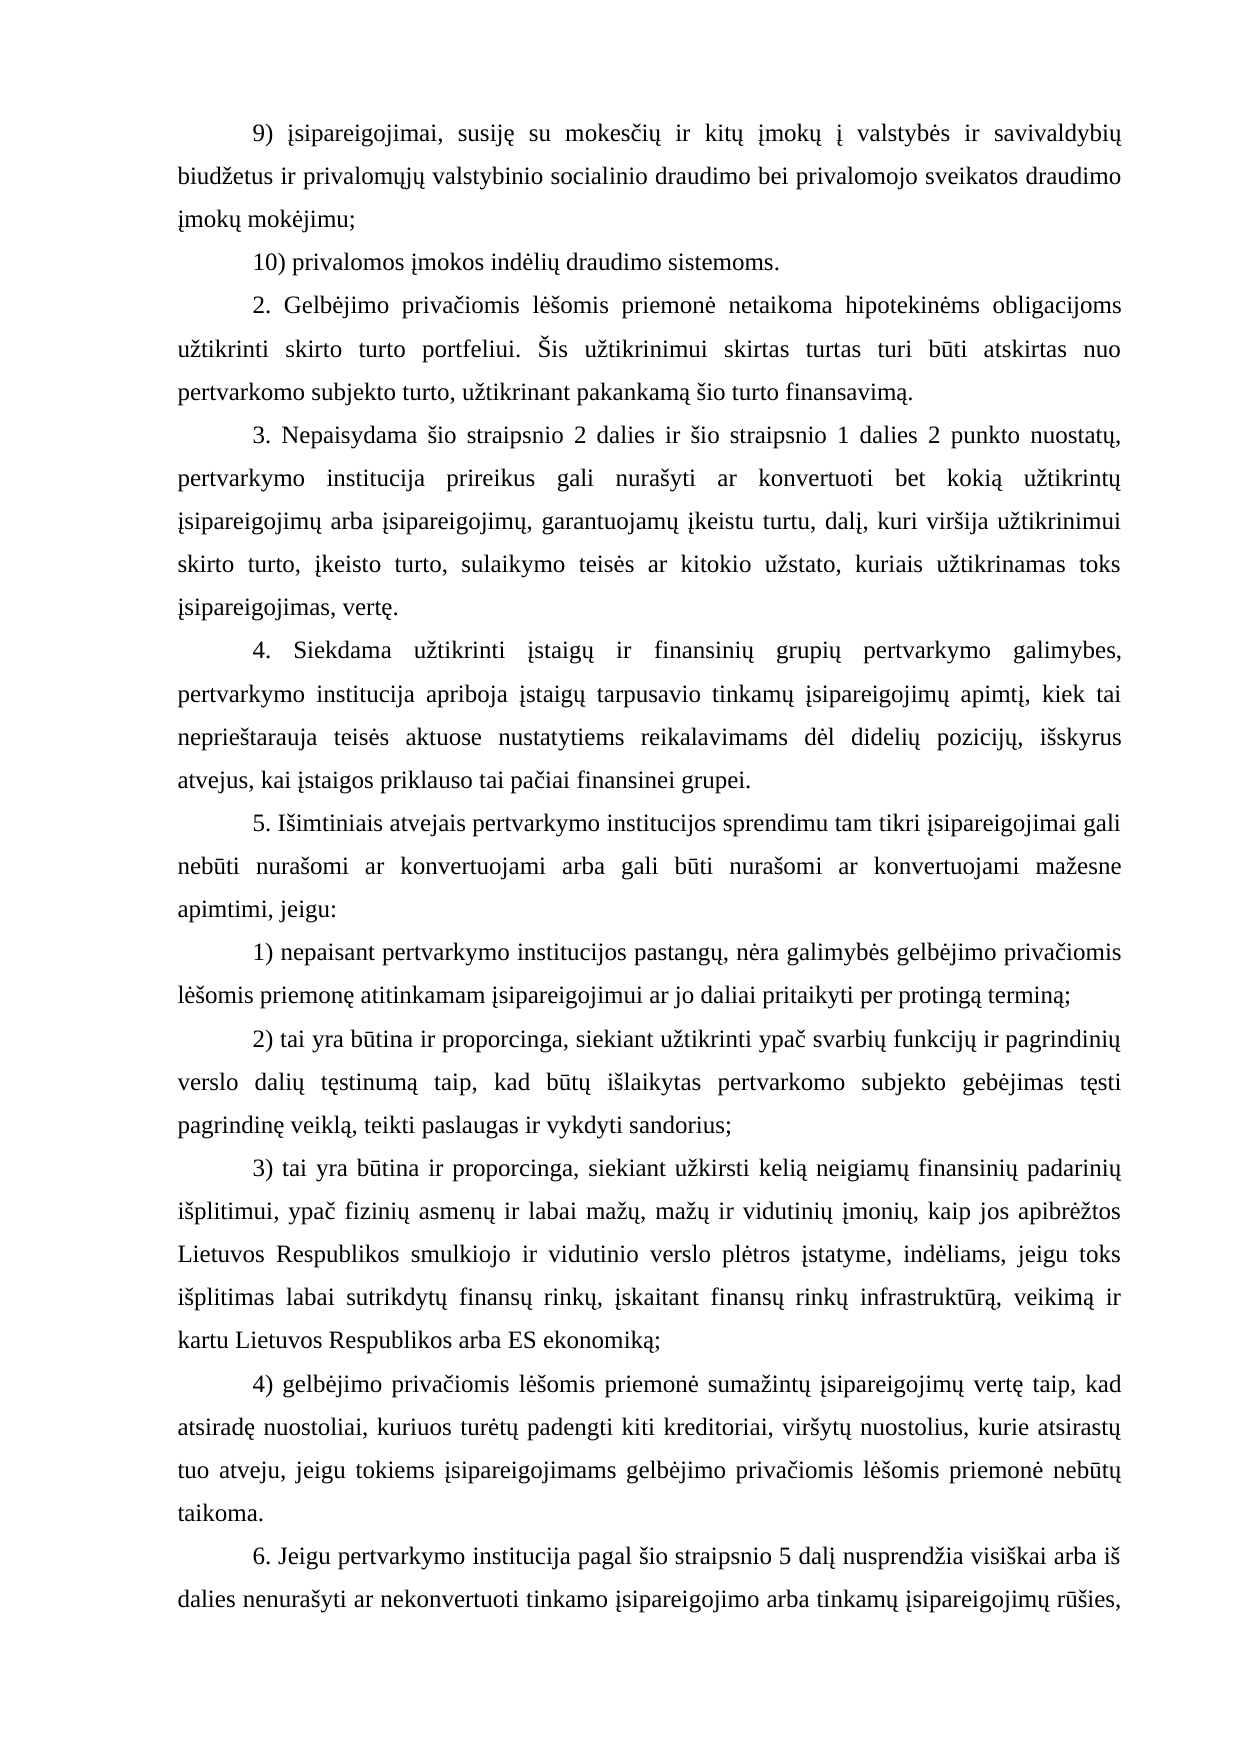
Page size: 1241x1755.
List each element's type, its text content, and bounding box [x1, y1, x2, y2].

text 10) privalomos įmokos indėlių draudimo sistemoms. [177, 247, 1122, 276]
text 2. Gelbėjimo privačiomis lėšomis priemonė netaikoma hipotekinėms obligacijoms užtikrinti skirto turto portfeliui. Šis užtikrinimui skirtas turtas turi būti atskirtas nuo pertvarkomo subjekto turto, užtikrinant pakankamą šio turto finansavimą. [177, 291, 1122, 406]
text 3. Nepaisydama šio straipsnio 2 dalies ir šio straipsnio 1 dalies 2 punkto nuostatų, pertvarkymo institucija prireikus gali nurašyti ar konvertuoti bet kokią užtikrintų įsipareigojimų arba įsipareigojimų, garantuojamų įkeistu turtu, dalį, kuri viršija užtikrinimui skirto turto, įkeisto turto, sulaikymo teisės ar kitokio užstato, kuriais užtikrinamas toks įsipareigojimas, vertę. [177, 420, 1122, 621]
text 2) tai yra būtina ir proporcinga, siekiant užtikrinti ypač svarbių funkcijų ir pagrindinių verslo dalių tęstinumą taip, kad būtų išlaikytas pertvarkomo subjekto gebėjimas tęsti pagrindinę veiklą, teikti paslaugas ir vykdyti sandorius; [177, 1024, 1122, 1139]
text 1) nepaisant pertvarkymo institucijos pastangų, nėra galimybės gelbėjimo privačiomis lėšomis priemonę atitinkamam įsipareigojimui ar jo daliai pritaikyti per protingą terminą; [177, 937, 1122, 1009]
text 4. Siekdama užtikrinti įstaigų ir finansinių grupių pertvarkymo galimybes, pertvarkymo institucija apriboja įstaigų tarpusavio tinkamų įsipareigojimų apimtį, kiek tai neprieštarauja teisės aktuose nustatytiems reikalavimams dėl didelių pozicijų, išskyrus atvejus, kai įstaigos priklauso tai pačiai finansinei grupei. [177, 636, 1122, 794]
text 5. Išimtiniais atvejais pertvarkymo institucijos sprendimu tam tikri įsipareigojimai gali nebūti nurašomi ar konvertuojami arba gali būti nurašomi ar konvertuojami mažesne apimtimi, jeigu: [177, 808, 1122, 923]
text 3) tai yra būtina ir proporcinga, siekiant užkirsti kelią neigiamų finansinių padarinių išplitimui, ypač fizinių asmenų ir labai mažų, mažų ir vidutinių įmonių, kaip jos apibrėžtos Lietuvos Respublikos smulkiojo ir vidutinio verslo plėtros įstatyme, indėliams, jeigu toks išplitimas labai sutrikdytų finansų rinkų, įskaitant finansų rinkų infrastruktūrą, veikimą ir kartu Lietuvos Respublikos arba ES ekonomiką; [177, 1153, 1122, 1354]
text 9) įsipareigojimai, susiję su mokesčių ir kitų įmokų į valstybės ir savivaldybių biudžetus ir privalomųjų valstybinio socialinio draudimo bei privalomojo sveikatos draudimo įmokų mokėjimu; [177, 118, 1122, 233]
text 6. Jeigu pertvarkymo institucija pagal šio straipsnio 5 dalį nusprendžia visiškai arba iš dalies nenurašyti ar nekonvertuoti tinkamo įsipareigojimo arba tinkamų įsipareigojimų rūšies, [177, 1541, 1122, 1613]
text 4) gelbėjimo privačiomis lėšomis priemonė sumažintų įsipareigojimų vertę taip, kad atsiradę nuostoliai, kuriuos turėtų padengti kiti kreditoriai, viršytų nuostolius, kurie atsirastų tuo atveju, jeigu tokiems įsipareigojimams gelbėjimo privačiomis lėšomis priemonė nebūtų taikoma. [177, 1369, 1122, 1527]
